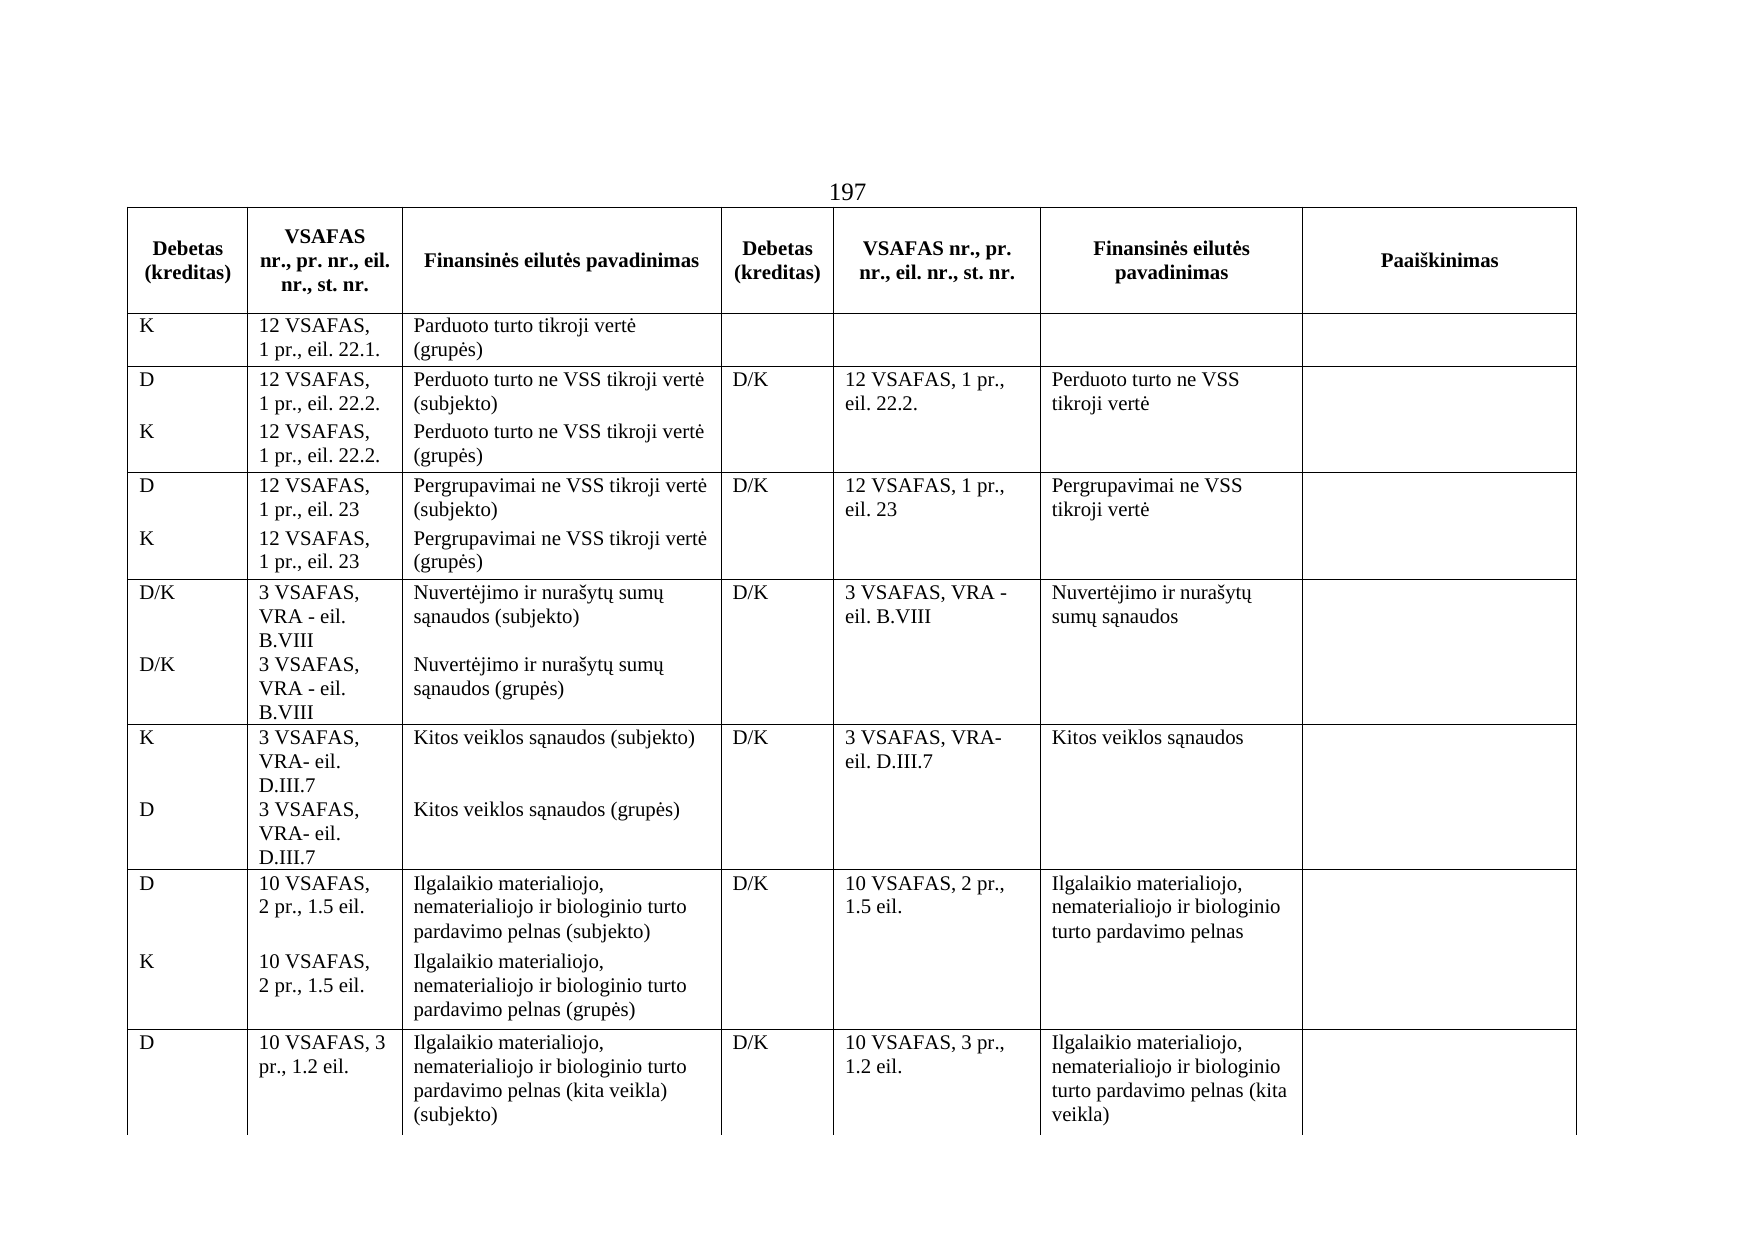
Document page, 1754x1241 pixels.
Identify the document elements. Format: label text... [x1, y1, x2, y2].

table_header Debetas (kreditas) [722, 208, 833, 313]
table_cell 12 VSAFAS, 1 pr., eil. 23 [248, 525, 402, 578]
table_cell [1041, 419, 1302, 472]
table_cell 3 VSAFAS, VRA- eil. D.III.7 [248, 725, 402, 797]
table_cell K [128, 725, 247, 797]
table_cell Pergrupavimai ne VSS tikroji vertė [1041, 473, 1302, 525]
table_cell Kitos veiklos sąnaudos (grupės) [403, 797, 721, 869]
table_cell [1303, 949, 1576, 1029]
table_cell 10 VSAFAS, 2 pr., 1.5 eil. [834, 870, 1040, 949]
table_cell [1303, 367, 1576, 419]
table_cell 10 VSAFAS, 2 pr., 1.5 eil. [248, 949, 402, 1029]
table_cell K [128, 949, 247, 1029]
table_cell 12 VSAFAS, 1 pr., eil. 23 [248, 473, 402, 525]
table_cell [834, 797, 1040, 869]
table_cell K [128, 419, 247, 472]
table_cell 12 VSAFAS, 1 pr., eil. 22.2. [248, 419, 402, 472]
table_cell Ilgalaikio materialiojo, nematerialiojo ir biologinio turto pardavimo pelnas (grupės) [403, 949, 721, 1029]
table_cell [1303, 314, 1576, 366]
table_cell Ilgalaikio materialiojo, nematerialiojo ir biologinio turto pardavimo pelnas (kita veikla) [1041, 1030, 1302, 1135]
table_cell [834, 314, 1040, 366]
table_cell 12 VSAFAS, 1 pr., eil. 23 [834, 473, 1040, 525]
table_cell D/K [128, 580, 247, 652]
table_cell 10 VSAFAS, 3 pr., 1.2 eil. [834, 1030, 1040, 1135]
table_cell D/K [722, 367, 833, 419]
table_cell [722, 419, 833, 472]
table_cell D/K [722, 870, 833, 949]
table_cell [834, 652, 1040, 724]
table_cell [834, 525, 1040, 578]
table_cell 3 VSAFAS, VRA - eil. B.VIII [834, 580, 1040, 652]
table_cell D [128, 870, 247, 949]
table_cell 3 VSAFAS, VRA - eil. B.VIII [248, 652, 402, 724]
table_cell Ilgalaikio materialiojo, nematerialiojo ir biologinio turto pardavimo pelnas (kita veikla) (subjekto) [403, 1030, 721, 1135]
table_cell [1303, 419, 1576, 472]
table_cell Nuvertėjimo ir nurašytų sumų sąnaudos [1041, 580, 1302, 652]
table_cell [1041, 797, 1302, 869]
table_cell Perduoto turto ne VSS tikroji vertė (grupės) [403, 419, 721, 472]
table_cell D/K [722, 580, 833, 652]
table_cell D [128, 797, 247, 869]
table_cell [1303, 1030, 1576, 1135]
table_header VSAFAS nr., pr. nr., eil. nr., st. nr. [248, 208, 402, 313]
table_cell [722, 525, 833, 578]
table_cell [1303, 870, 1576, 949]
table_cell [1303, 797, 1576, 869]
table_cell Ilgalaikio materialiojo, nematerialiojo ir biologinio turto pardavimo pelnas [1041, 870, 1302, 949]
table_cell 3 VSAFAS, VRA- eil. D.III.7 [834, 725, 1040, 797]
table_cell [1303, 652, 1576, 724]
table_cell Parduoto turto tikroji vertė (grupės) [403, 314, 721, 366]
table_cell [834, 949, 1040, 1029]
table_cell D [128, 1030, 247, 1135]
table_cell Perduoto turto ne VSS tikroji vertė [1041, 367, 1302, 419]
table_cell [1303, 473, 1576, 525]
table_cell 10 VSAFAS, 3 pr., 1.2 eil. [248, 1030, 402, 1135]
table_cell Pergrupavimai ne VSS tikroji vertė (subjekto) [403, 473, 721, 525]
table_cell [1041, 652, 1302, 724]
table_cell 12 VSAFAS, 1 pr., eil. 22.2. [248, 367, 402, 419]
table_cell [1041, 314, 1302, 366]
table_cell [1303, 725, 1576, 797]
table_cell D [128, 473, 247, 525]
table_header Finansinės eilutės pavadinimas [1041, 208, 1302, 313]
table_cell 3 VSAFAS, VRA- eil. D.III.7 [248, 797, 402, 869]
table_cell Pergrupavimai ne VSS tikroji vertė (grupės) [403, 525, 721, 578]
table_header Debetas (kreditas) [128, 208, 247, 313]
table_cell Kitos veiklos sąnaudos (subjekto) [403, 725, 721, 797]
table_cell 12 VSAFAS, 1 pr., eil. 22.2. [834, 367, 1040, 419]
table_cell K [128, 525, 247, 578]
table_header VSAFAS nr., pr. nr., eil. nr., st. nr. [834, 208, 1040, 313]
table_header Finansinės eilutės pavadinimas [403, 208, 721, 313]
table_cell [722, 949, 833, 1029]
table_cell [722, 314, 833, 366]
table_cell Nuvertėjimo ir nurašytų sumų sąnaudos (grupės) [403, 652, 721, 724]
table_cell D/K [722, 725, 833, 797]
table_cell [1303, 580, 1576, 652]
table_cell [834, 419, 1040, 472]
table_cell Kitos veiklos sąnaudos [1041, 725, 1302, 797]
table_cell [722, 652, 833, 724]
table_cell [722, 797, 833, 869]
table_cell [1041, 525, 1302, 578]
table_cell 12 VSAFAS, 1 pr., eil. 22.1. [248, 314, 402, 366]
table_cell [1041, 949, 1302, 1029]
table_cell [1303, 525, 1576, 578]
table_cell D/K [722, 1030, 833, 1135]
table_cell D [128, 367, 247, 419]
table_cell D/K [722, 473, 833, 525]
table_cell K [128, 314, 247, 366]
table_header Paaiškinimas [1303, 208, 1576, 313]
table_cell 3 VSAFAS, VRA - eil. B.VIII [248, 580, 402, 652]
table_cell Nuvertėjimo ir nurašytų sumų sąnaudos (subjekto) [403, 580, 721, 652]
table_cell 10 VSAFAS, 2 pr., 1.5 eil. [248, 870, 402, 949]
table_cell Ilgalaikio materialiojo, nematerialiojo ir biologinio turto pardavimo pelnas (subjekto) [403, 870, 721, 949]
table_cell D/K [128, 652, 247, 724]
table_cell Perduoto turto ne VSS tikroji vertė (subjekto) [403, 367, 721, 419]
